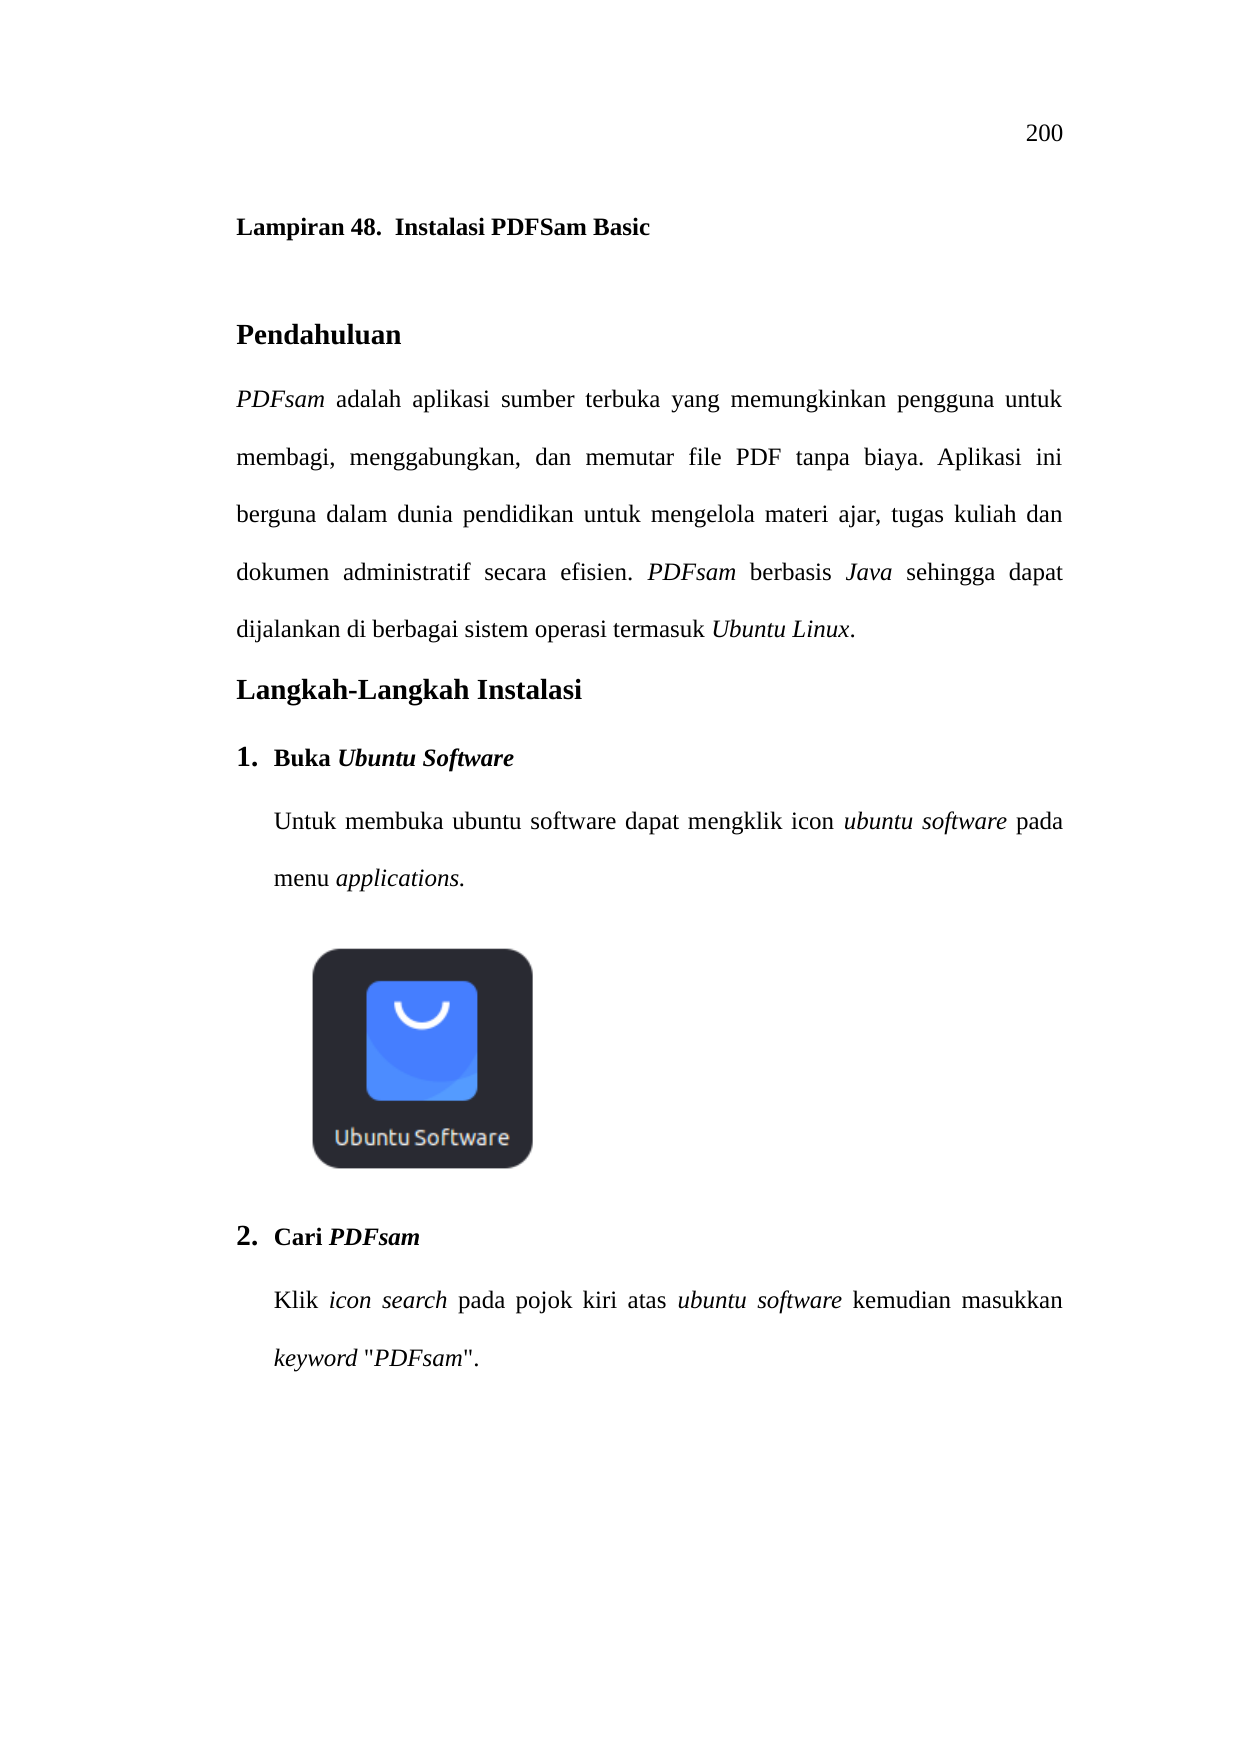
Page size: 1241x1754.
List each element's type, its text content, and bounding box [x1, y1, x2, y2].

list Cari PDFsam [236, 1218, 1063, 1252]
list Untuk membuka ubuntu software dapat mengklik icon ubuntu software pada menu applications. [236, 806, 1063, 892]
text Langkah-Langkah Instalasi [236, 672, 1063, 705]
list Instalasi PDFSam Basic [236, 212, 1063, 241]
list Buka Ubuntu Software [236, 739, 1063, 772]
list Klik icon search pada pojok kiri atas ubuntu software kemudian masukkan keyword "PDFsam". [236, 1286, 1063, 1372]
text PDFsam adalah aplikasi sumber terbuka yang memungkinkan pengguna untuk membagi, menggabungkan, dan memutar file PDF tanpa biaya. Aplikasi ini berguna dalam dunia pendidikan untuk mengelola materi ajar, tugas kuliah dan dokumen administratif secara efisien. PDFsam berbasis Java sehingga dapat dijalankan di berbagai sistem operasi termasuk Ubuntu Linux. [236, 384, 1063, 643]
picture [276, 923, 573, 1187]
text Pendahuluan [236, 317, 1063, 351]
